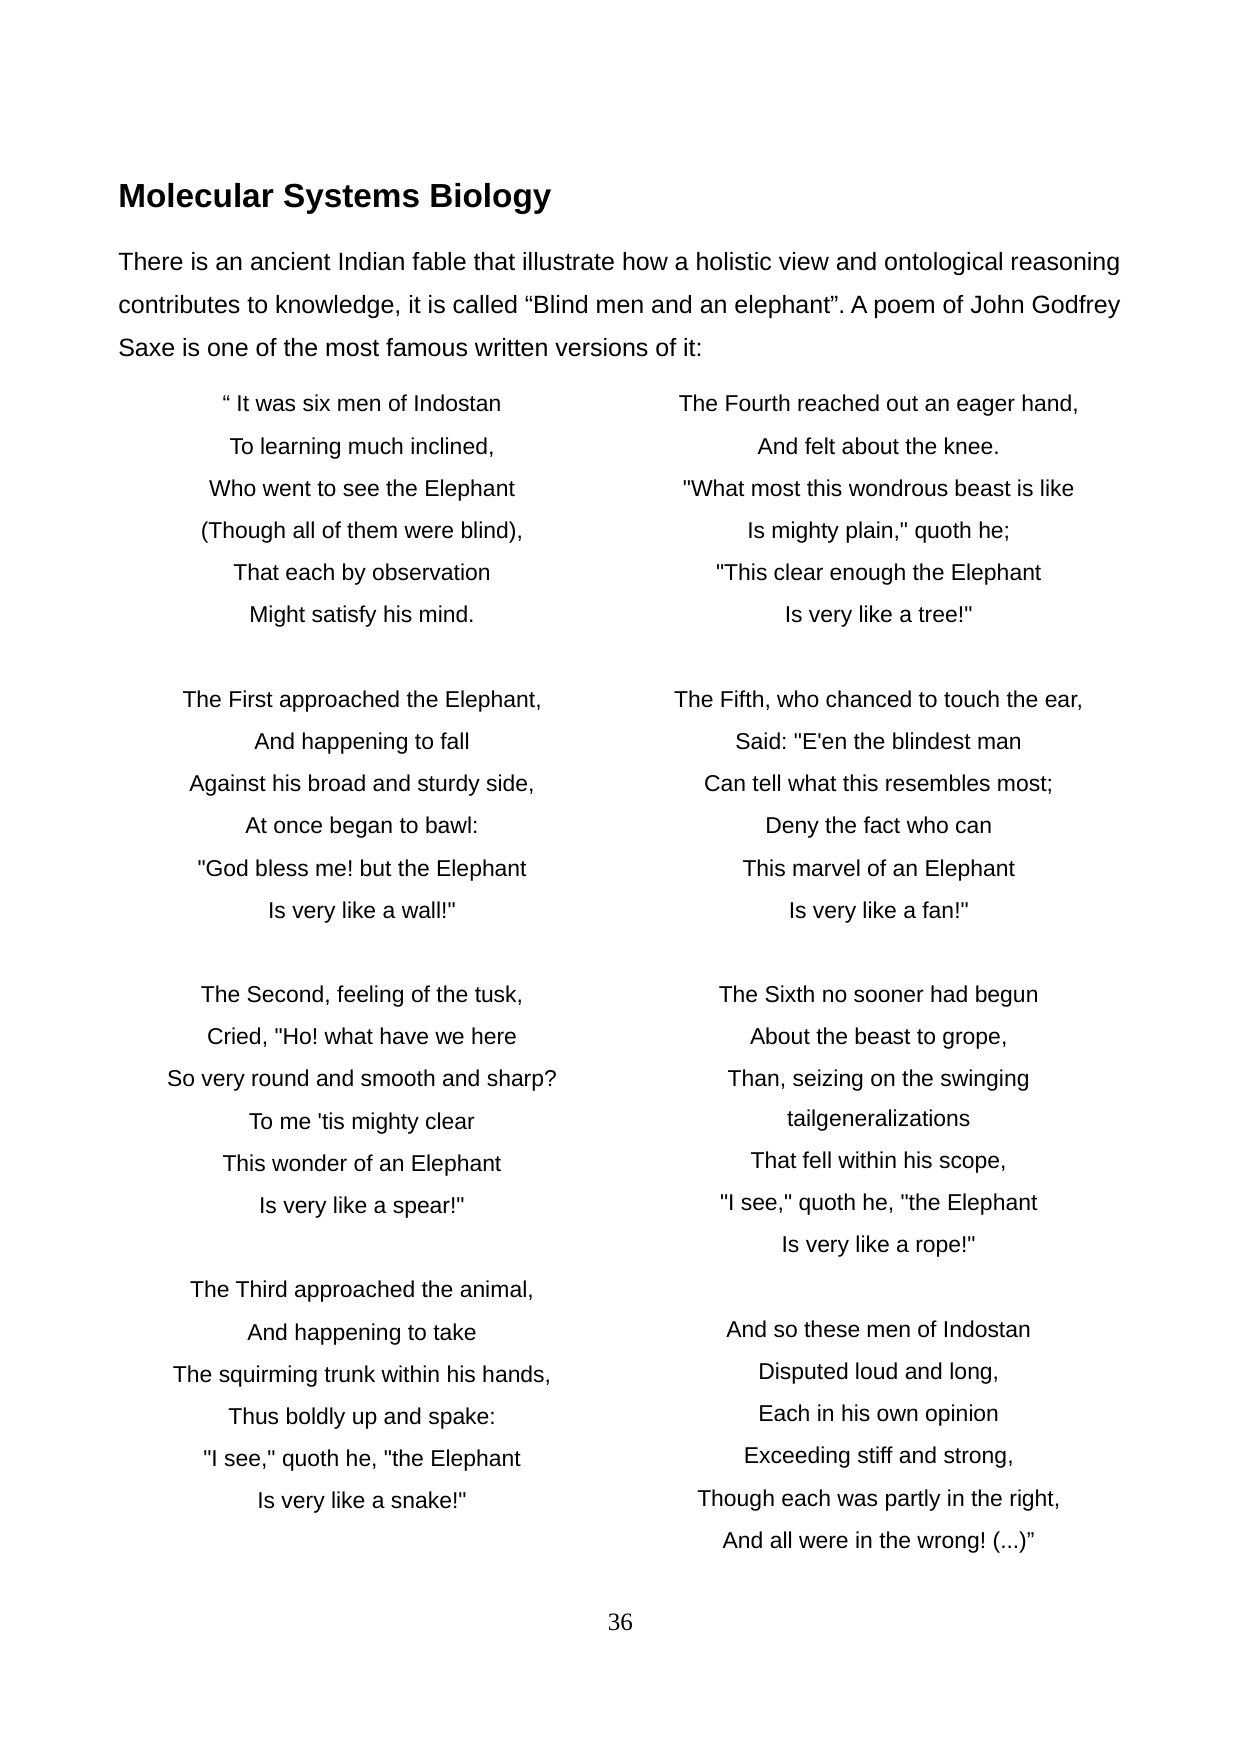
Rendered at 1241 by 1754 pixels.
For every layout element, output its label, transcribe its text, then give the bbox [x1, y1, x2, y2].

text Each in his own opinion [635, 1400, 1122, 1427]
text "What most this wondrous beast is like [635, 475, 1122, 501]
text Is very like a wall!" [118, 897, 605, 923]
text The Sixth no sooner had begun [635, 981, 1122, 1007]
text The Fourth reached out an eager hand, [635, 390, 1122, 417]
text And felt about the knee. [635, 433, 1122, 459]
text The squirming trunk within his hands, [118, 1361, 605, 1387]
text Is very like a rope!" [635, 1231, 1122, 1258]
text And so these men of Indostan [635, 1316, 1122, 1342]
subtitle Molecular Systems Biology [118, 176, 1122, 215]
text Exceeding stiff and strong, [635, 1442, 1122, 1469]
text Disputed loud and long, [635, 1358, 1122, 1384]
text Than, seizing on the swinging tailgeneralizations [635, 1065, 1122, 1131]
text This wonder of an Elephant [118, 1150, 605, 1176]
text Is very like a fan!" [635, 897, 1122, 923]
text To learning much inclined, [118, 433, 605, 459]
text And happening to take [118, 1318, 605, 1345]
text Is very like a tree!" [635, 601, 1122, 628]
text The First approached the Elephant, [118, 686, 605, 712]
text Though each was partly in the right, [635, 1484, 1122, 1511]
text Cried, "Ho! what have we here [118, 1023, 605, 1049]
text That fell within his scope, [635, 1147, 1122, 1173]
text Deny the fact who can [635, 812, 1122, 839]
text "God bless me! but the Elephant [118, 854, 605, 881]
text “ It was six men of Indostan [118, 390, 605, 417]
text And happening to fall [118, 728, 605, 754]
text And all were in the wrong! (...)” [635, 1527, 1122, 1553]
text The Third approached the animal, [118, 1276, 605, 1303]
text "This clear enough the Elephant [635, 559, 1122, 586]
text Can tell what this resembles most; [635, 770, 1122, 796]
text (Though all of them were blind), [118, 517, 605, 543]
text Is very like a spear!" [118, 1192, 605, 1218]
text "I see," quoth he, "the Elephant [118, 1445, 605, 1471]
text Who went to see the Elephant [118, 475, 605, 501]
text Said: "E'en the blindest man [635, 728, 1122, 754]
text About the beast to grope, [635, 1023, 1122, 1049]
text Is very like a snake!" [118, 1487, 605, 1514]
text The Second, feeling of the tusk, [118, 981, 605, 1007]
text To me 'tis mighty clear [118, 1108, 605, 1134]
text Is mighty plain," quoth he; [635, 517, 1122, 543]
text The Fifth, who chanced to touch the ear, [635, 686, 1122, 712]
text This marvel of an Elephant [635, 854, 1122, 881]
text "I see," quoth he, "the Elephant [635, 1189, 1122, 1216]
text Might satisfy his mind. [118, 601, 605, 628]
text There is an ancient Indian fable that illustrate how a holistic view and ontological reasoning contributes to knowledge, it is called “Blind men and an elephant”. A poem of John Godfrey Saxe is one of the most famous written versions of it: [118, 246, 1122, 361]
text At once began to bawl: [118, 812, 605, 839]
text So very round and smooth and sharp? [118, 1065, 605, 1092]
text That each by observation [118, 559, 605, 586]
text Against his broad and sturdy side, [118, 770, 605, 796]
text Thus boldly up and spake: [118, 1403, 605, 1429]
